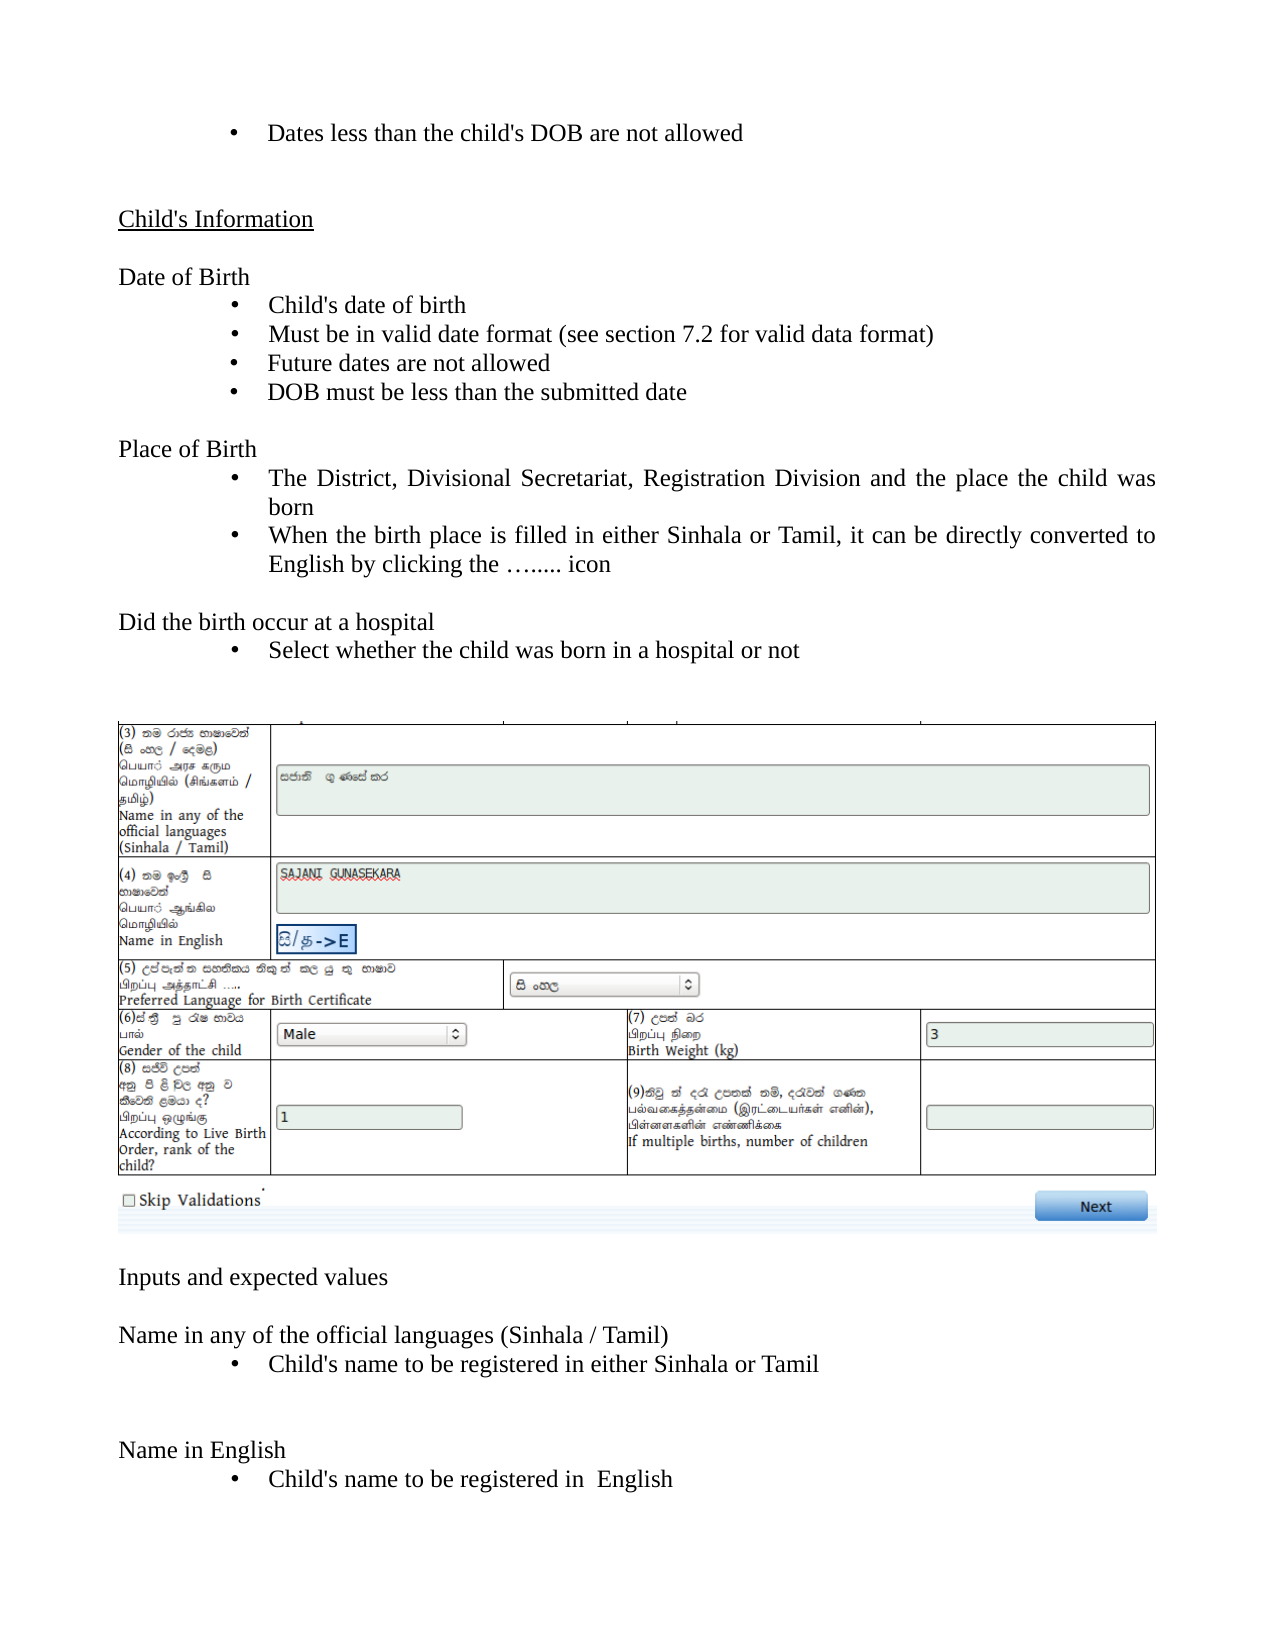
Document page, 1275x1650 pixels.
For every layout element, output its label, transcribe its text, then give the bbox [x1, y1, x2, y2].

list Child's date of birth [231, 291, 1157, 319]
text Did the birth occur at a hospital [118, 607, 1157, 636]
text Inputs and expected values [118, 1262, 1157, 1291]
list Future dates are not allowed [229, 348, 1157, 377]
list DOB must be less than the submitted date [229, 377, 1157, 406]
text Name in English [118, 1435, 1157, 1464]
list Child's name to be registered in English [231, 1464, 1157, 1492]
list The District, Divisional Secretariat, Registration Division and the place the child was born [231, 463, 1157, 521]
list Must be in valid date format (see section 7.2 for valid data format) [231, 319, 1157, 348]
list Child's name to be registered in either Sinhala or Tamil [231, 1349, 1157, 1377]
text Child's Information [118, 204, 1157, 233]
text Place of Birth [118, 434, 1157, 463]
text Name in any of the official languages (Sinhala / Tamil) [118, 1320, 1157, 1349]
picture [118, 721, 1157, 1234]
text Date of Birth [118, 262, 1157, 291]
list Select whether the child was born in a hospital or not [231, 636, 1157, 664]
list Dates less than the child's DOB are not allowed [229, 118, 1157, 147]
list When the birth place is filled in either Sinhala or Tamil, it can be directly converted to English by clicking the …..... icon [231, 521, 1157, 578]
